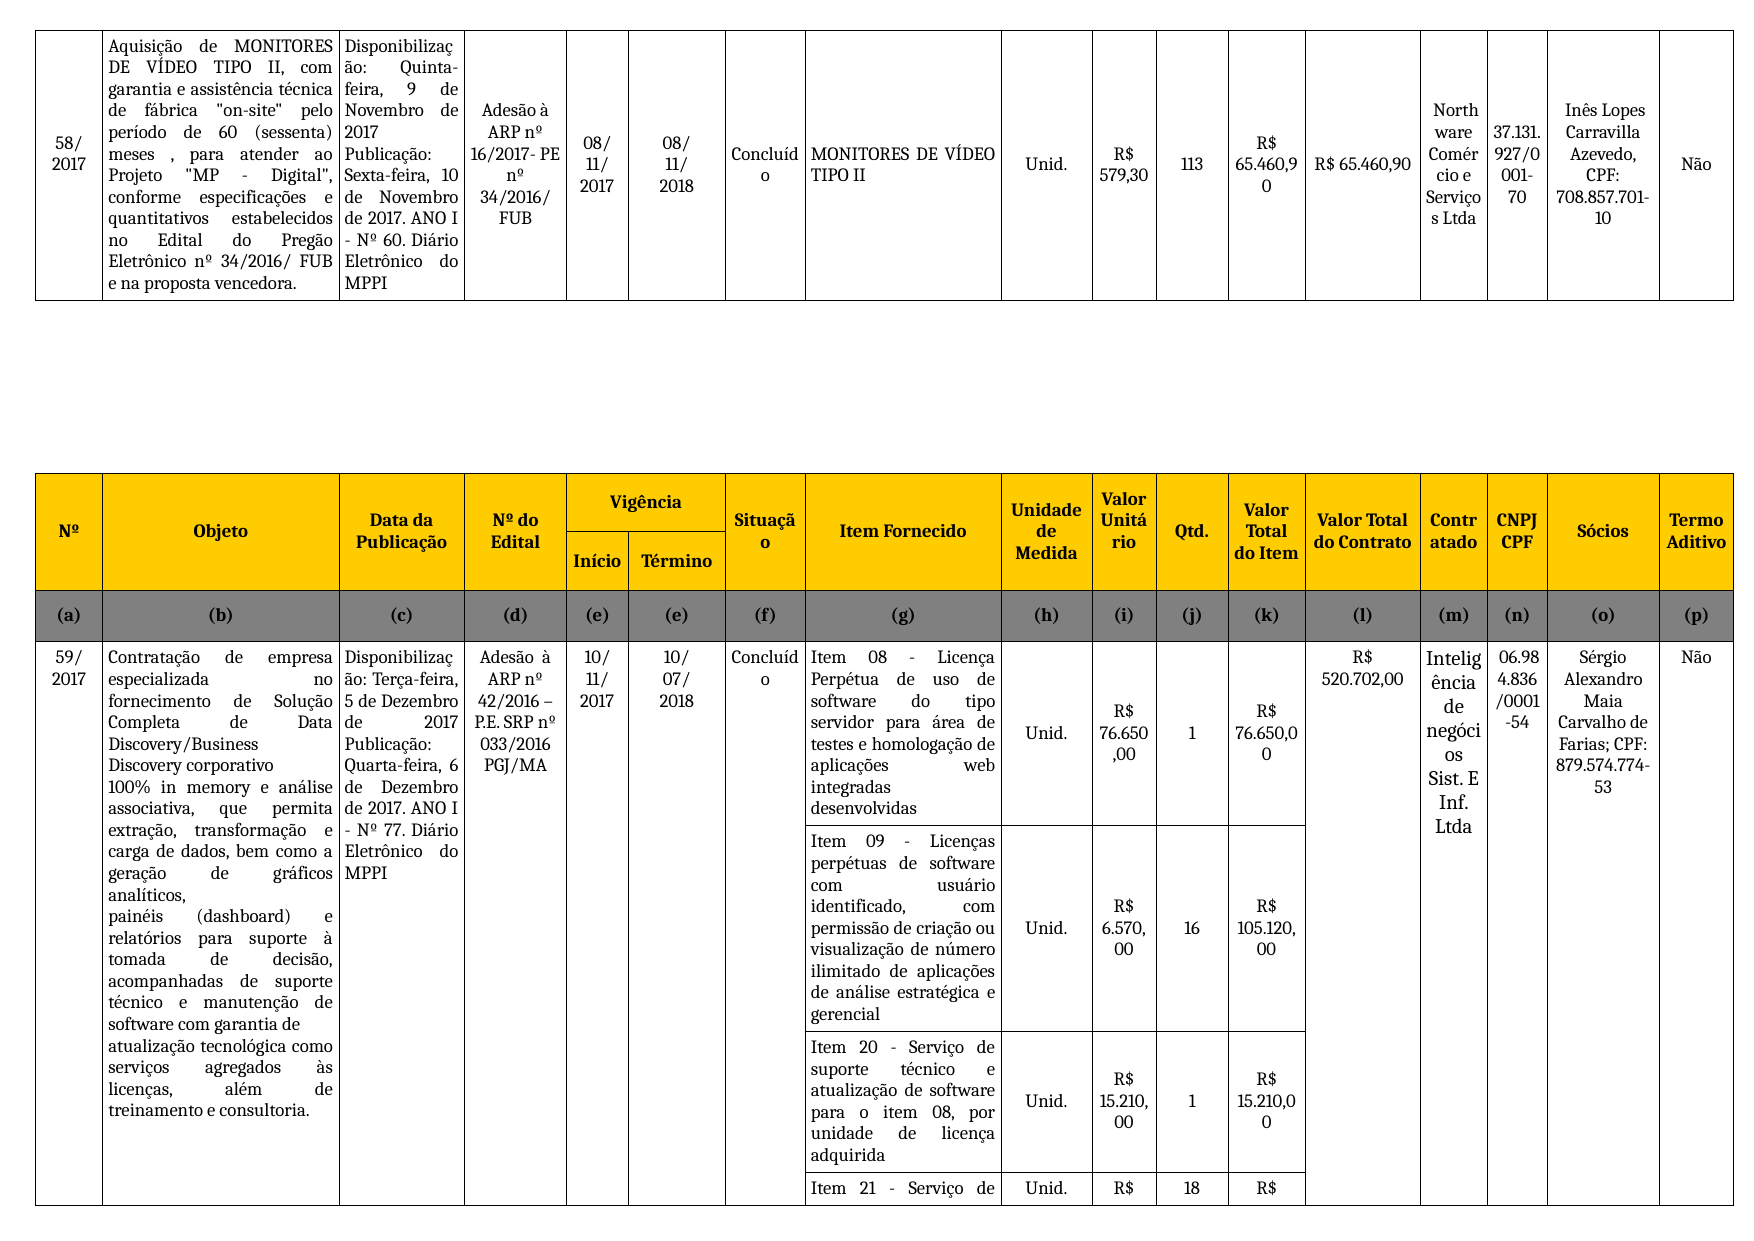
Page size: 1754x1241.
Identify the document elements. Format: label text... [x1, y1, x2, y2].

table_cell Adesão à ARP nº 42/2016 – P.E. SRP nº 033/2016 PGJ/MA [465, 642, 566, 1205]
table_header Qtd. [1157, 474, 1228, 590]
table_cell 18 [1157, 1173, 1228, 1205]
table_header CNPJ CPF [1488, 474, 1547, 590]
table_cell Contratação de empresa especializada no fornecimento de Solução Completa de Data Discovery/Business Discovery corporativo 100% in memory e análise associativa, que permita extração, transformação e carga de dados, bem como a geração de gráficos analíticos, painéis (dashboard) e relatórios para suporte à tomada de decisão, acompanhadas de suporte técnico e manutenção de software com garantia de atualização tecnológica como serviços agregados às licenças, além de treinamento e consultoria. [103, 642, 339, 1205]
table_cell 16 [1157, 826, 1228, 1031]
table_cell Item 21 - Serviço de [806, 1173, 1001, 1205]
table_header Termo Aditivo [1660, 474, 1733, 590]
table_header Contratado [1421, 474, 1487, 590]
table_cell 06.984.836/0001-54 [1488, 642, 1547, 1205]
table_cell R$ 76.650,00 [1229, 642, 1305, 825]
table_header Situação [726, 474, 805, 590]
table_cell 08/ 11/ 2018 [629, 31, 725, 300]
table_cell 1 [1157, 1032, 1228, 1172]
table_header Unidade de Medida [1002, 474, 1092, 590]
table_cell Unid. [1002, 1173, 1092, 1205]
table_cell (m) [1421, 591, 1487, 641]
table_cell (f) [726, 591, 805, 641]
table_cell R$ [1093, 1173, 1156, 1205]
table_cell Inês Lopes Carravilla Azevedo, CPF: 708.857.701-10 [1548, 31, 1659, 300]
table_cell (h) [1002, 591, 1092, 641]
table_cell (e) [567, 591, 628, 641]
table_cell (o) [1548, 591, 1659, 641]
table_cell R$ [1229, 1173, 1305, 1205]
table_cell (i) [1093, 591, 1156, 641]
table_cell (k) [1229, 591, 1305, 641]
table_cell R$ 65.460,90 [1229, 31, 1305, 300]
table_cell Item 20 - Serviço de suporte técnico e atualização de software para o item 08, por unidade de licença adquirida [806, 1032, 1001, 1172]
table_cell R$ 6.570,00 [1093, 826, 1156, 1031]
table_cell Northware Comércio e Serviços Ltda [1421, 31, 1487, 300]
table_cell R$ 579,30 [1093, 31, 1156, 300]
table_cell 37.131.927/0001-70 [1488, 31, 1547, 300]
table_cell 10/ 11/ 2017 [567, 642, 628, 1205]
table_cell (n) [1488, 591, 1547, 641]
table_cell Unid. [1002, 1032, 1092, 1172]
table_cell 08/ 11/ 2017 [567, 31, 628, 300]
table_cell Disponibilização: Quinta-feira, 9 de Novembro de 2017 Publicação: Sexta-feira, 10 de Novembro de 2017. ANO I - Nº 60. Diário Eletrônico do MPPI [340, 31, 464, 300]
table_header Data da Publicação [340, 474, 464, 590]
table_cell (b) [103, 591, 339, 641]
table_cell MONITORES DE VÍDEO TIPO II [806, 31, 1001, 300]
table_cell Sérgio Alexandro Maia Carvalho de Farias; CPF: 879.574.774-53 [1548, 642, 1659, 1205]
table_cell (d) [465, 591, 566, 641]
table_cell 59/ 2017 [36, 642, 102, 1205]
table_cell (p) [1660, 591, 1733, 641]
table_header Item Fornecido [806, 474, 1001, 590]
table_cell 10/ 07/ 2018 [629, 642, 725, 1205]
table_cell Não [1660, 642, 1733, 1205]
table_cell Aquisição de MONITORES DE VÍDEO TIPO II, com garantia e assistência técnica de fábrica "on-site" pelo período de 60 (sessenta) meses , para atender ao Projeto "MP - Digital", conforme especificações e quantitativos estabelecidos no Edital do Pregão Eletrônico nº 34/2016/ FUB e na proposta vencedora. [103, 31, 339, 300]
table_cell Inteligência de negócios Sist. E Inf. Ltda [1421, 642, 1487, 1205]
table_cell (l) [1306, 591, 1420, 641]
table_cell Item 09 - Licenças perpétuas de software com usuário identificado, com permissão de criação ou visualização de número ilimitado de aplicações de análise estratégica e gerencial [806, 826, 1001, 1031]
table_header Sócios [1548, 474, 1659, 590]
table_cell (c) [340, 591, 464, 641]
table_cell (j) [1157, 591, 1228, 641]
table_cell Concluído [726, 642, 805, 1205]
table_cell R$ 65.460,90 [1306, 31, 1420, 300]
table_header Valor Total do Contrato [1306, 474, 1420, 590]
table_cell 58/ 2017 [36, 31, 102, 300]
table_header Nº do Edital [465, 474, 566, 590]
table_header Valor Unitário [1093, 474, 1156, 590]
table_cell R$ 15.210,00 [1229, 1032, 1305, 1172]
table_header Nº [36, 474, 102, 590]
table_cell Não [1660, 31, 1733, 300]
table_cell Item 08 - Licença Perpétua de uso de software do tipo servidor para área de testes e homologação de aplicações web integradas desenvolvidas [806, 642, 1001, 825]
table_cell R$ 105.120,00 [1229, 826, 1305, 1031]
table_cell (e) [629, 591, 725, 641]
table_cell R$ 520.702,00 [1306, 642, 1420, 1205]
table_cell R$ 76.650,00 [1093, 642, 1156, 825]
table_header Vigência [567, 474, 725, 531]
table_cell (a) [36, 591, 102, 641]
table_cell 113 [1157, 31, 1228, 300]
table_header Valor Total do Item [1229, 474, 1305, 590]
table_cell Adesão à ARP nº 16/2017- PE nº 34/2016/ FUB [465, 31, 566, 300]
table_cell Término [629, 532, 725, 590]
table_header Objeto [103, 474, 339, 590]
table_cell R$ 15.210,00 [1093, 1032, 1156, 1172]
table_cell Início [567, 532, 628, 590]
table_cell (g) [806, 591, 1001, 641]
table_cell Unid. [1002, 826, 1092, 1031]
table_cell 1 [1157, 642, 1228, 825]
table_cell Concluído [726, 31, 805, 300]
table_cell Unid. [1002, 31, 1092, 300]
table_cell Unid. [1002, 642, 1092, 825]
table_cell Disponibilização: Terça-feira, 5 de Dezembro de 2017 Publicação: Quarta-feira, 6 de Dezembro de 2017. ANO I - Nº 77. Diário Eletrônico do MPPI [340, 642, 464, 1205]
